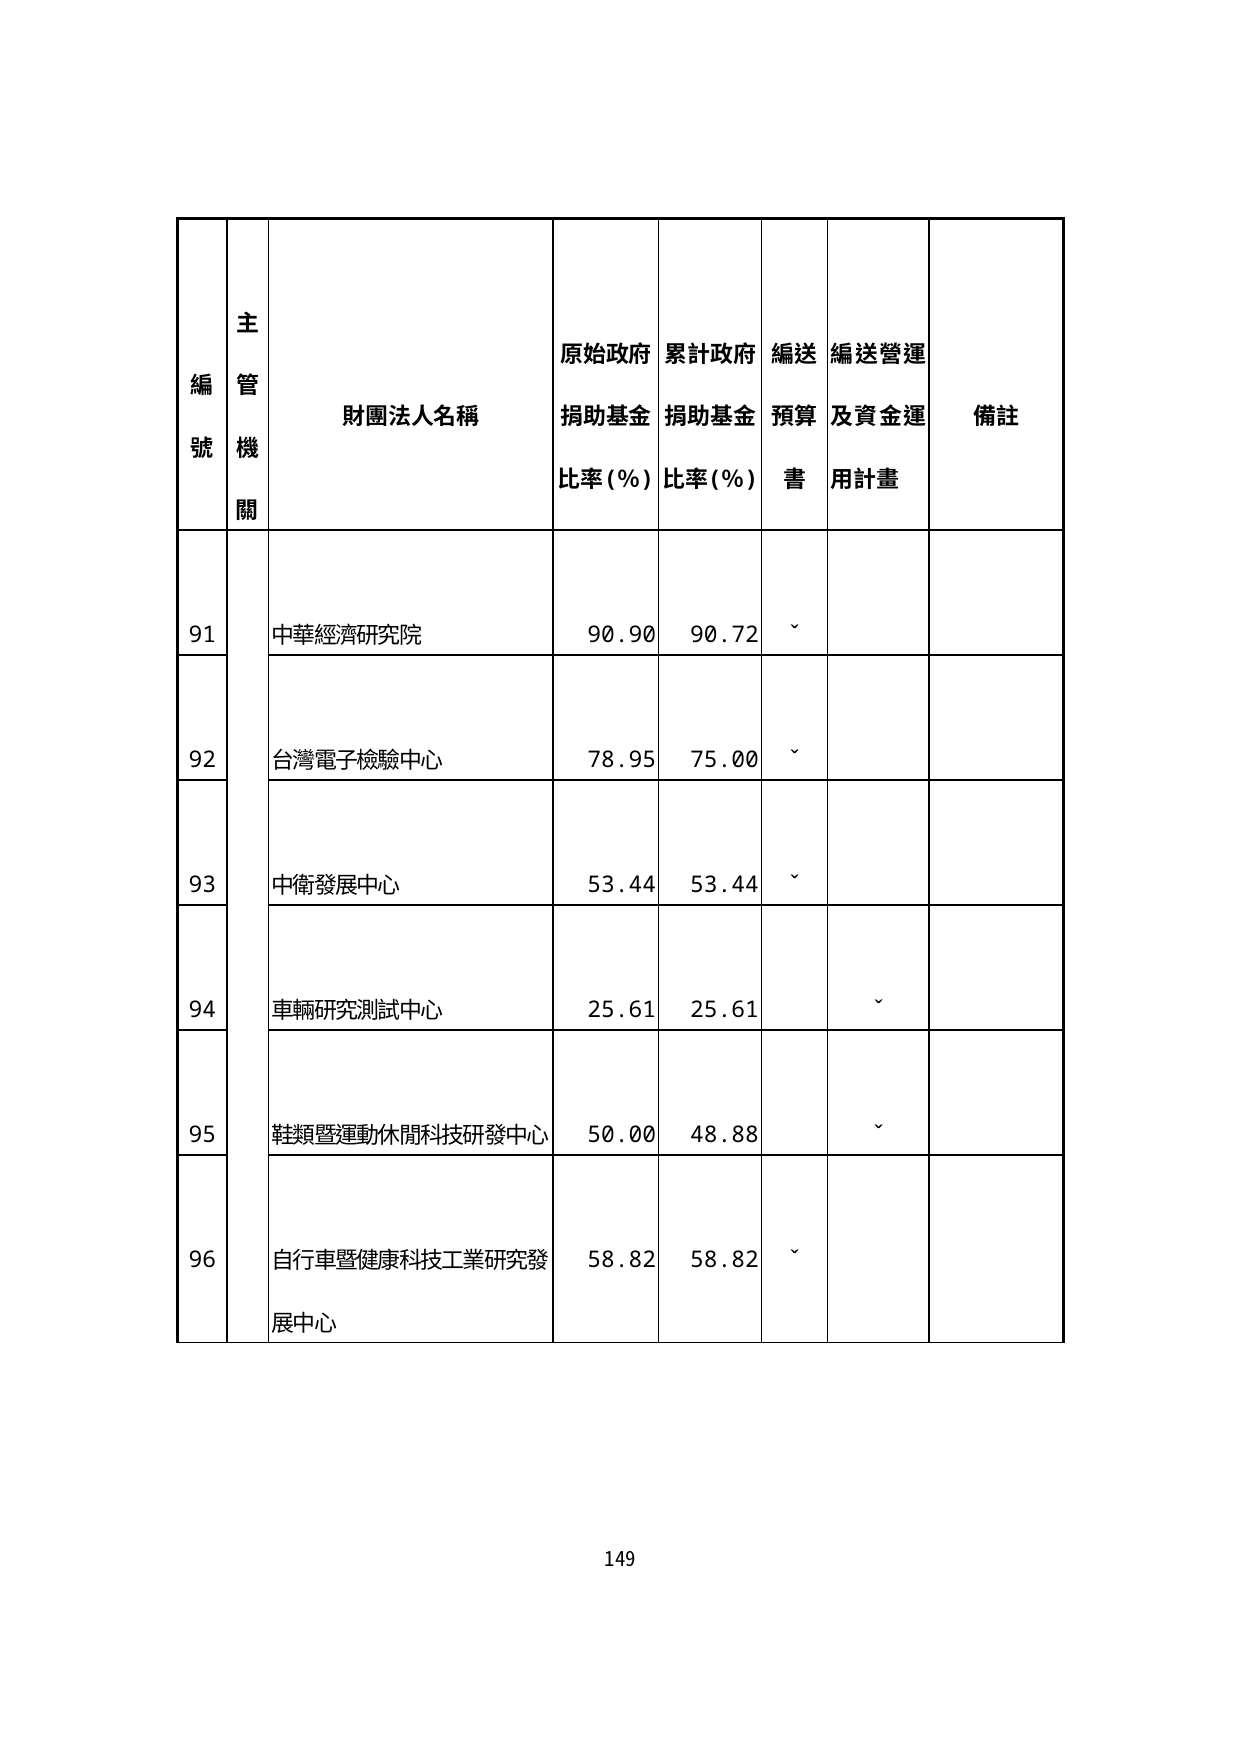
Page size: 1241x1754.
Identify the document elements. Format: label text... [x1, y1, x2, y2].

table_cell [828, 1156, 928, 1342]
table_cell 90.90 [554, 531, 658, 654]
table_cell 25.61 [659, 906, 761, 1029]
table_cell ˇ [762, 531, 827, 654]
table_cell 58.82 [659, 1156, 761, 1342]
table_header 編送營運及資金運用計畫 [828, 220, 928, 529]
table_cell [228, 531, 268, 1342]
table_cell 96 [179, 1156, 226, 1342]
table_header 財團法人名稱 [269, 220, 552, 529]
table_cell [930, 531, 1062, 654]
table_cell 48.88 [659, 1031, 761, 1154]
table_header 累計政府捐助基金比率(％) [659, 220, 761, 529]
table_cell 中衛發展中心 [269, 781, 552, 904]
table_cell [930, 1031, 1062, 1154]
table_cell [930, 1156, 1062, 1342]
table_cell 78.95 [554, 656, 658, 779]
table_cell ˇ [762, 656, 827, 779]
table_cell 中華經濟研究院 [269, 531, 552, 654]
table_cell 鞋類暨運動休閒科技研發中心 [269, 1031, 552, 1154]
table_cell 53.44 [659, 781, 761, 904]
table_cell [828, 531, 928, 654]
table_cell 90.72 [659, 531, 761, 654]
table_cell 92 [179, 656, 226, 779]
table_header 編送預算書 [762, 220, 827, 529]
table_cell 自行車暨健康科技工業研究發展中心 [269, 1156, 552, 1342]
table_cell 25.61 [554, 906, 658, 1029]
table_cell ˇ [828, 906, 928, 1029]
table_header 備註 [930, 220, 1062, 529]
table_cell ˇ [828, 1031, 928, 1154]
table_cell [930, 656, 1062, 779]
table_header 主管機關 [228, 220, 268, 529]
table_cell 75.00 [659, 656, 761, 779]
table_cell [930, 906, 1062, 1029]
table_header 原始政府捐助基金比率(％) [554, 220, 658, 529]
table_cell ˇ [762, 781, 827, 904]
table_cell ˇ [762, 1156, 827, 1342]
table_cell 93 [179, 781, 226, 904]
table_cell 台灣電子檢驗中心 [269, 656, 552, 779]
table_cell 58.82 [554, 1156, 658, 1342]
table_cell [828, 656, 928, 779]
table_cell [762, 1031, 827, 1154]
table_cell [828, 781, 928, 904]
table_cell 50.00 [554, 1031, 658, 1154]
table_cell 91 [179, 531, 226, 654]
table_cell [930, 781, 1062, 904]
table_cell 94 [179, 906, 226, 1029]
table_cell 車輛研究測試中心 [269, 906, 552, 1029]
table_cell 53.44 [554, 781, 658, 904]
table_cell [762, 906, 827, 1029]
table_header 編號 [179, 220, 226, 529]
table_cell 95 [179, 1031, 226, 1154]
